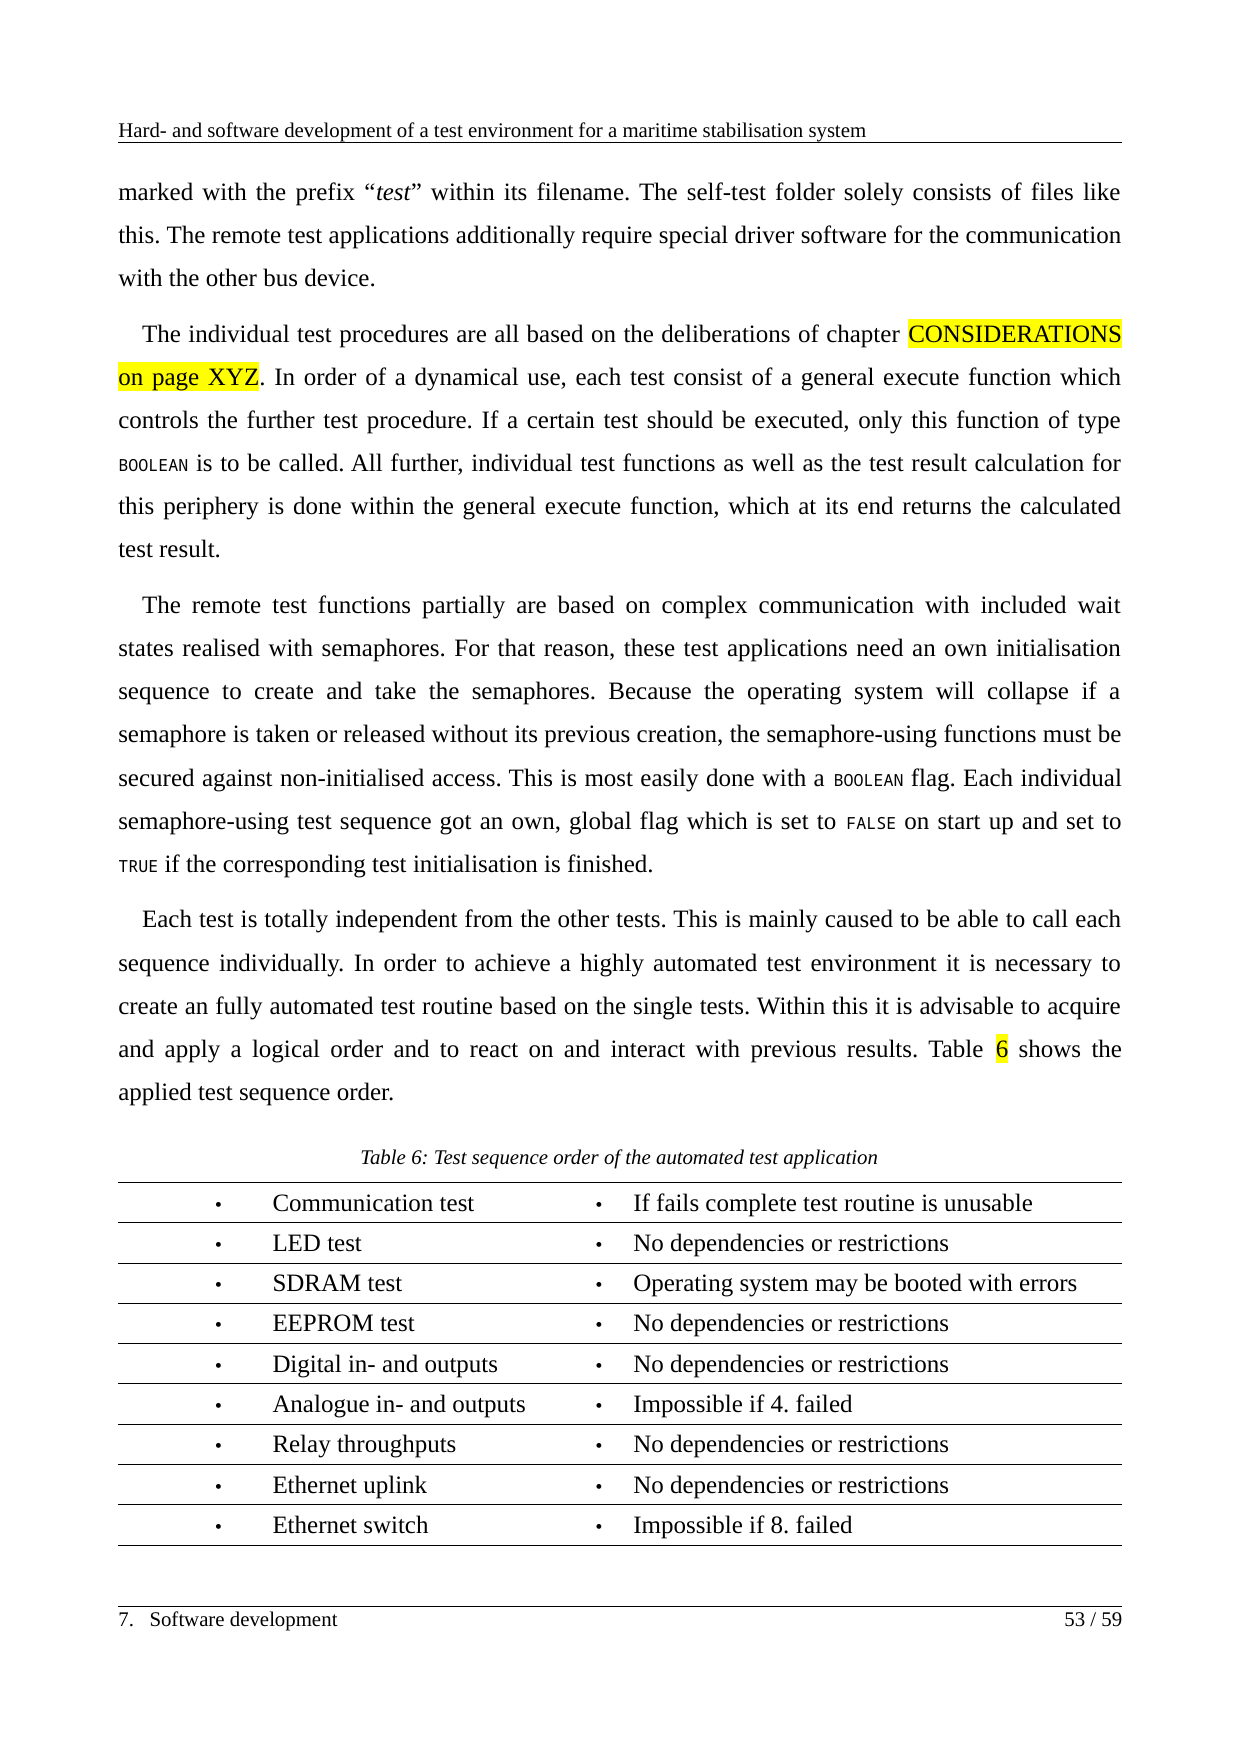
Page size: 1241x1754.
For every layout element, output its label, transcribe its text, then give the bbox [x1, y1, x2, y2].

table_cell SDRAM test [118, 1264, 552, 1303]
table_header Communication test [118, 1183, 552, 1222]
table_cell Analogue in- and outputs [118, 1384, 552, 1424]
table_cell Impossible if 4. failed [552, 1384, 1122, 1424]
table_cell No dependencies or restrictions [552, 1425, 1122, 1464]
table_cell No dependencies or restrictions [552, 1344, 1122, 1383]
table_cell No dependencies or restrictions [552, 1223, 1122, 1262]
table_header If fails complete test routine is unusable [552, 1183, 1122, 1222]
table_cell Ethernet uplink [118, 1465, 552, 1504]
table_cell Ethernet switch [118, 1505, 552, 1544]
table_cell EEPROM test [118, 1304, 552, 1343]
text Table 6: Test sequence order of the automated test application [118, 1145, 1122, 1169]
table_cell Operating system may be booted with errors [552, 1264, 1122, 1303]
table_cell Relay throughputs [118, 1425, 552, 1464]
text Each test is totally independent from the other tests. This is mainly caused to be able to call each sequence individually. In order to achieve a highly automated test environment it is necessary to create an fully automated test routine based on the single tests. Within this it is advisable to acquire and apply a logical order and to react on and interact with previous results. Table 6 shows the applied test sequence order. [118, 904, 1122, 1106]
table_cell Digital in- and outputs [118, 1344, 552, 1383]
table_cell LED test [118, 1223, 552, 1262]
table_cell No dependencies or restrictions [552, 1465, 1122, 1504]
table_cell No dependencies or restrictions [552, 1304, 1122, 1343]
text The remote test functions partially are based on complex communication with included wait states realised with semaphores. For that reason, these test applications need an own initialisation sequence to create and take the semaphores. Because the operating system will collapse if a semaphore is taken or released without its previous creation, the semaphore-using functions must be secured against non-initialised access. This is most easily done with a BOOLEAN flag. Each individual semaphore-using test sequence got an own, global flag which is set to FALSE on start up and set to TRUE if the corresponding test initialisation is finished. [118, 590, 1122, 878]
text marked with the prefix “test” within its filename. The self-test folder solely consists of files like this. The remote test applications additionally require special driver software for the communication with the other bus device. [118, 177, 1122, 292]
text The individual test procedures are all based on the deliberations of chapter CONSIDERATIONS on page XYZ. In order of a dynamical use, each test consist of a general execute function which controls the further test procedure. If a certain test should be executed, only this function of type BOOLEAN is to be called. All further, individual test functions as well as the test result calculation for this periphery is done within the general execute function, which at its end returns the calculated test result. [118, 319, 1122, 563]
table_cell Impossible if 8. failed [552, 1505, 1122, 1544]
